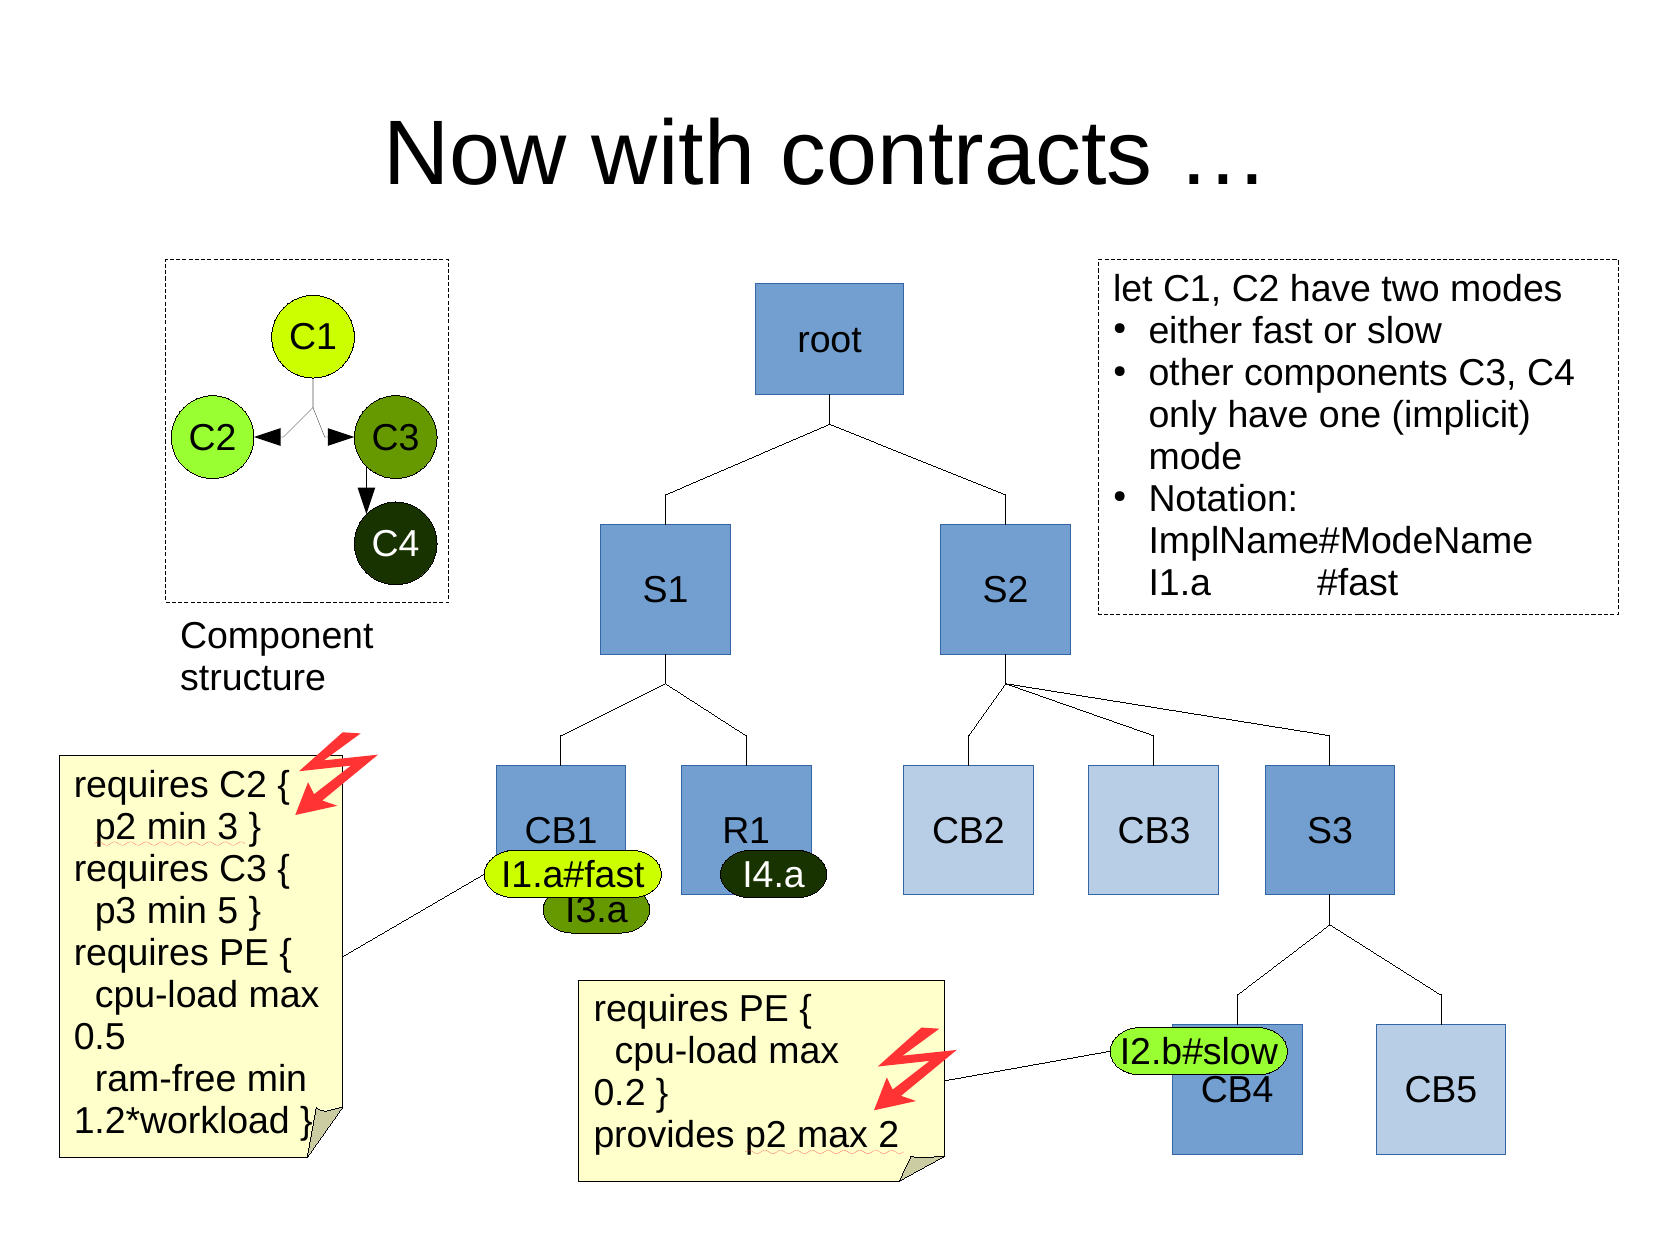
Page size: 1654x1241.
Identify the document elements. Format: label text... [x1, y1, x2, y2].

text_box CB1 [496, 765, 626, 854]
text_box C3 [354, 395, 438, 479]
text_box Component structure [165, 606, 389, 706]
text_box I2.b#slow [1110, 1027, 1288, 1075]
title Now with contracts … [82, 49, 1571, 257]
text_box I1.a#fast [484, 850, 662, 898]
text_box C1 [271, 295, 355, 378]
text_box CB2 [903, 765, 1034, 895]
text_box CB3 [1088, 765, 1219, 895]
text_box R1 [681, 765, 812, 895]
text_box C2 [171, 395, 254, 479]
text_box S1 [600, 524, 731, 655]
text_box requires PE { cpu-load max 0.2 } provides p2 max 2 [578, 980, 945, 1182]
text_box CB4 [1172, 1024, 1303, 1155]
text_box root [755, 283, 904, 395]
text_box requires C2 { p2 min 3 } requires C3 { p3 min 5 } requires PE { cpu-load max 0.5 ram-free min 1.2*workload } [59, 755, 343, 1158]
text_box [295, 732, 379, 816]
text_box I4.a [720, 850, 827, 898]
text_box CB5 [1376, 1024, 1506, 1155]
text_box S3 [1265, 765, 1395, 895]
text_box S2 [940, 524, 1071, 655]
text_box I3.a [543, 896, 650, 934]
text_box C4 [354, 501, 438, 585]
text_box [874, 1027, 957, 1111]
text_box let C1, C2 have two modes either fast or slow other components C3, C4 only have one (implicit) mode Notation: ImplName#ModeName I1.a #fast [1098, 259, 1619, 615]
